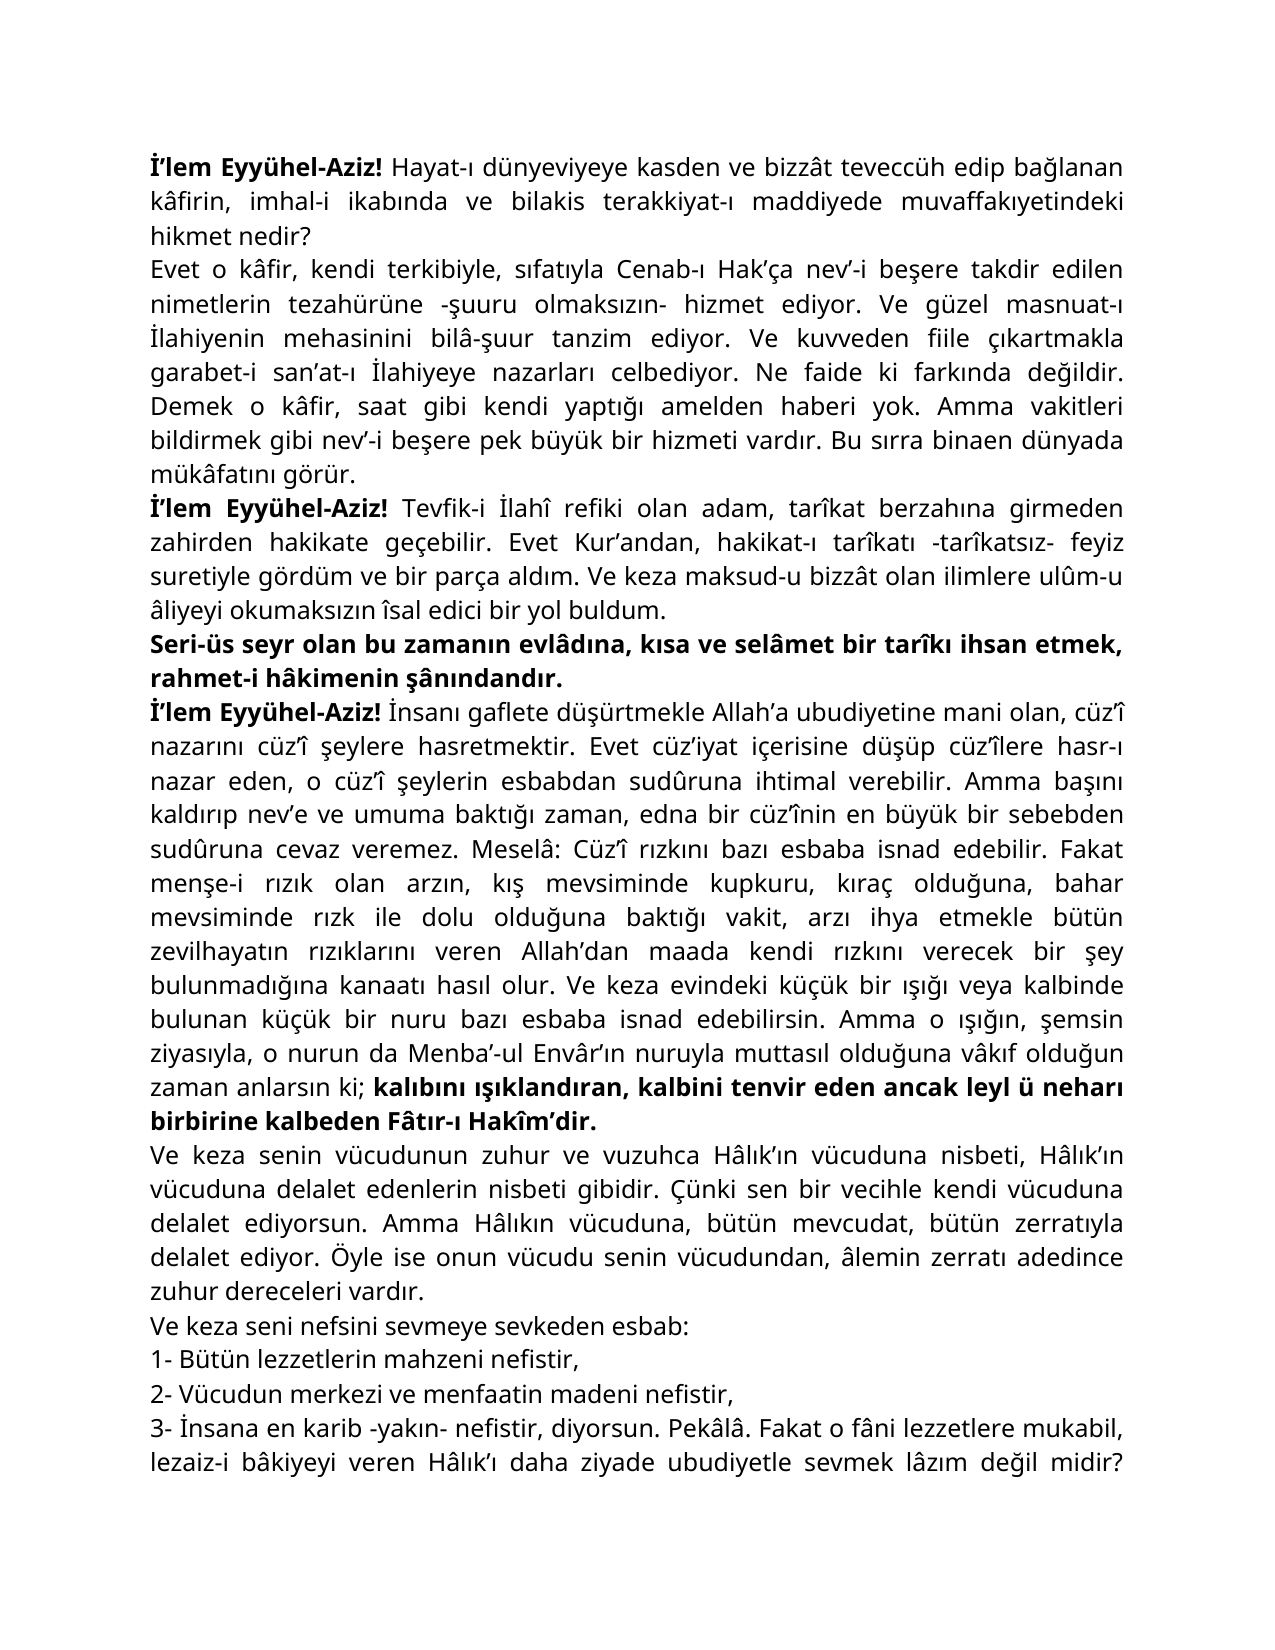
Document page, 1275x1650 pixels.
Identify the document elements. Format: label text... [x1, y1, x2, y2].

text İ’lem Eyyühel-Aziz! İnsanı gaflete düşürtmekle Allah’a ubudiyetine mani olan, cüz’î nazarını cüz’î şeylere hasretmektir. Evet cüz’iyat içerisine düşüp cüz’îlere hasr-ı nazar eden, o cüz’î şeylerin esbabdan sudûruna ihtimal verebilir. Amma başını kaldırıp nev’e ve umuma baktığı zaman, edna bir cüz’înin en büyük bir sebebden sudûruna cevaz veremez. Meselâ: Cüz’î rızkını bazı esbaba isnad edebilir. Fakat menşe-i rızık olan arzın, kış mevsiminde kupkuru, kıraç olduğuna, bahar mevsiminde rızk ile dolu olduğuna baktığı vakit, arzı ihya etmekle bütün zevilhayatın rızıklarını veren Allah’dan maada kendi rızkını verecek bir şey bulunmadığına kanaatı hasıl olur. Ve keza evindeki küçük bir ışığı veya kalbinde bulunan küçük bir nuru bazı esbaba isnad edebilirsin. Amma o ışığın, şemsin ziyasıyla, o nurun da Menba’-ul Envâr’ın nuruyla muttasıl olduğuna vâkıf olduğun zaman anlarsın ki; kalıbını ışıklandıran, kalbini tenvir eden ancak leyl ü neharı birbirine kalbeden Fâtır-ı Hakîm’dir. [150, 695, 1125, 1138]
text 3- İnsana en karib -yakın- nefistir, diyorsun. Pekâlâ. Fakat o fâni lezzetlere mukabil, lezaiz-i bâkiyeyi veren Hâlık’ı daha ziyade ubudiyetle sevmek lâzım değil midir? [150, 1410, 1125, 1478]
text 2- Vücudun merkezi ve menfaatin madeni nefistir, [150, 1376, 1125, 1410]
text Ve keza senin vücudunun zuhur ve vuzuhca Hâlık’ın vücuduna nisbeti, Hâlık’ın vücuduna delalet edenlerin nisbeti gibidir. Çünki sen bir vecihle kendi vücuduna delalet ediyorsun. Amma Hâlıkın vücuduna, bütün mevcudat, bütün zerratıyla delalet ediyor. Öyle ise onun vücudu senin vücudundan, âlemin zerratı adedince zuhur dereceleri vardır. [150, 1138, 1125, 1308]
text Evet o kâfir, kendi terkibiyle, sıfatıyla Cenab-ı Hak’ça nev’-i beşere takdir edilen nimetlerin tezahürüne -şuuru olmaksızın- hizmet ediyor. Ve güzel masnuat-ı İlahiyenin mehasinini bilâ-şuur tanzim ediyor. Ve kuvveden fiile çıkartmakla garabet-i san’at-ı İlahiyeye nazarları celbediyor. Ne faide ki farkında değildir. Demek o kâfir, saat gibi kendi yaptığı amelden haberi yok. Amma vakitleri bildirmek gibi nev’-i beşere pek büyük bir hizmeti vardır. Bu sırra binaen dünyada mükâfatını görür. [150, 252, 1125, 491]
text İ’lem Eyyühel-Aziz! Tevfik-i İlahî refiki olan adam, tarîkat berzahına girmeden zahirden hakikate geçebilir. Evet Kur’andan, hakikat-ı tarîkatı -tarîkatsız- feyiz suretiyle gördüm ve bir parça aldım. Ve keza maksud-u bizzât olan ilimlere ulûm-u âliyeyi okumaksızın îsal edici bir yol buldum. [150, 491, 1125, 627]
text İ’lem Eyyühel-Aziz! Hayat-ı dünyeviyeye kasden ve bizzât teveccüh edip bağlanan kâfirin, imhal-i ikabında ve bilakis terakkiyat-ı maddiyede muvaffakıyetindeki hikmet nedir? [150, 150, 1125, 252]
text 1- Bütün lezzetlerin mahzeni nefistir, [150, 1342, 1125, 1376]
text Ve keza seni nefsini sevmeye sevkeden esbab: [150, 1308, 1125, 1342]
text Seri-üs seyr olan bu zamanın evlâdına, kısa ve selâmet bir tarîkı ihsan etmek, rahmet-i hâkimenin şânındandır. [150, 627, 1125, 695]
